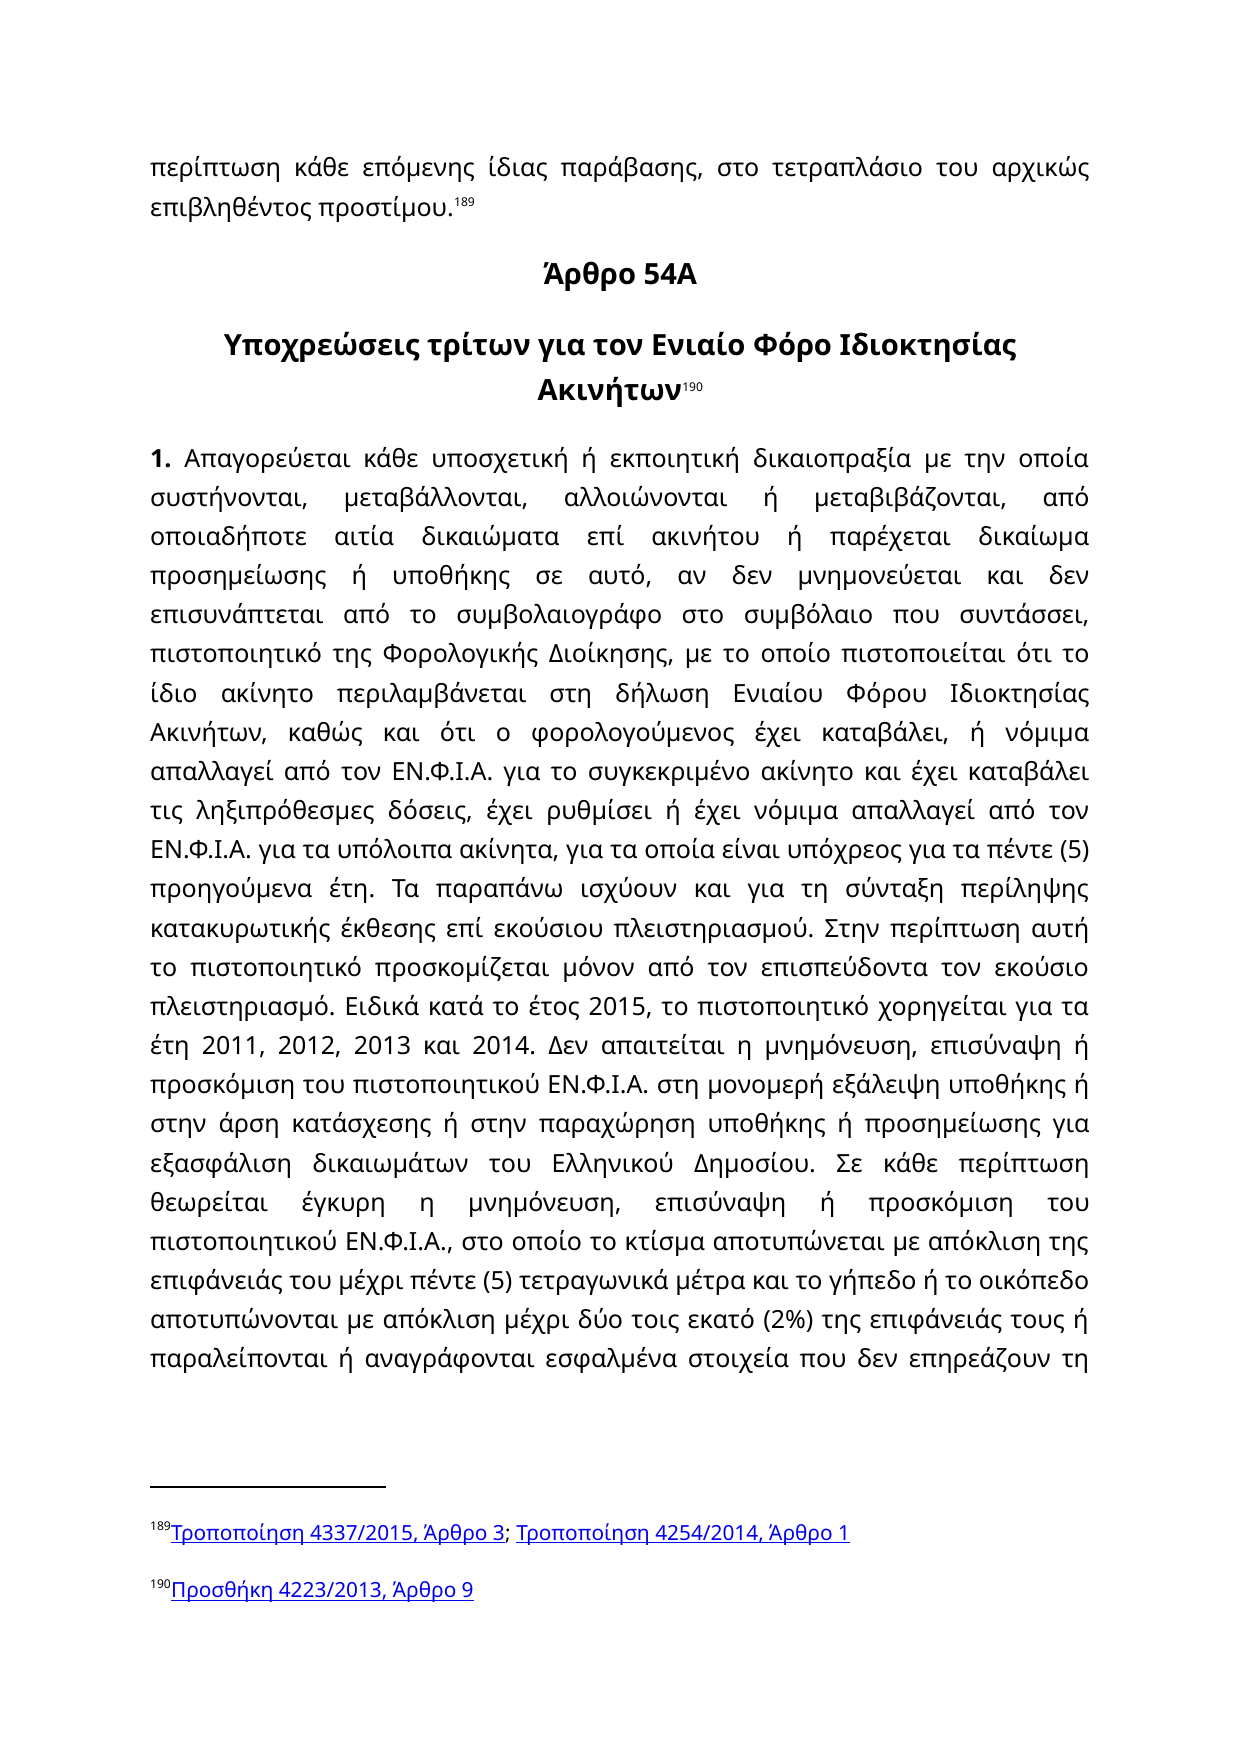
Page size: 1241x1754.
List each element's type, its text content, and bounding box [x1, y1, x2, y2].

text 1. Απαγορεύεται κάθε υποσχετική ή εκποιητική δικαιοπραξία με την οποία συστήνονται, μεταβάλλονται, αλλοιώνονται ή μεταβιβάζονται, από οποιαδήποτε αιτία δικαιώματα επί ακινήτου ή παρέχεται δικαίωμα προσημείωσης ή υποθήκης σε αυτό, αν δεν μνημονεύεται και δεν επισυνάπτεται από το συμβολαιογράφο στο συμβόλαιο που συντάσσει, πιστοποιητικό της Φορολογικής Διοίκησης, με το οποίο πιστοποιείται ότι το ίδιο ακίνητο περιλαμβάνεται στη δήλωση Ενιαίου Φόρου Ιδιοκτησίας Ακινήτων, καθώς και ότι ο φορολογούμενος έχει καταβάλει, ή νόμιμα απαλλαγεί από τον ΕΝ.Φ.Ι.Α. για το συγκεκριμένο ακίνητο και έχει καταβάλει τις ληξιπρόθεσμες δόσεις, έχει ρυθμίσει ή έχει νόμιμα απαλλαγεί από τον ΕΝ.Φ.Ι.Α. για τα υπόλοιπα ακίνητα, για τα οποία είναι υπόχρεος για τα πέντε (5) προηγούμενα έτη. Τα παραπάνω ισχύουν και για τη σύνταξη περίληψης κατακυρωτικής έκθεσης επί εκούσιου πλειστηριασμού. Στην περίπτωση αυτή το πιστοποιητικό προσκομίζεται μόνον από τον επισπεύδοντα τον εκούσιο πλειστηριασμό. Ειδικά κατά το έτος 2015, το πιστοποιητικό χορηγείται για τα έτη 2011, 2012, 2013 και 2014. Δεν απαιτείται η μνημόνευση, επισύναψη ή προσκόμιση του πιστοποιητικού ΕΝ.Φ.Ι.Α. στη μονομερή εξάλειψη υποθήκης ή στην άρση κατάσχεσης ή στην παραχώρηση υποθήκης ή προσημείωσης για εξασφάλιση δικαιωμάτων του Ελληνικού Δημοσίου. Σε κάθε περίπτωση θεωρείται έγκυρη η μνημόνευση, επισύναψη ή προσκόμιση του πιστοποιητικού ΕΝ.Φ.Ι.Α., στο οποίο το κτίσμα αποτυπώνεται με απόκλιση της επιφάνειάς του μέχρι πέντε (5) τετραγωνικά μέτρα και το γήπεδο ή το οικόπεδο αποτυπώνονται με απόκλιση μέχρι δύο τοις εκατό (2%) της επιφάνειάς τους ή παραλείπονται ή αναγράφονται εσφαλμένα στοιχεία που δεν επηρεάζουν τη [150, 440, 1090, 1375]
subtitle Άρθρο 54Α [150, 253, 1090, 293]
text Προσθήκη 4223/2013, Άρθρο 9 [150, 1576, 1090, 1604]
subtitle Υποχρεώσεις τρίτων για τον Ενιαίο Φόρο Ιδιοκτησίας Ακινήτων [150, 324, 1090, 409]
text Τροποποίηση 4337/2015, Άρθρο 3; Τροποποίηση 4254/2014, Άρθρο 1 [150, 1518, 1090, 1546]
text περίπτωση κάθε επόμενης ίδιας παράβασης, στο τετραπλάσιο του αρχικώς επιβληθέντος προστίμου. [150, 150, 1090, 223]
